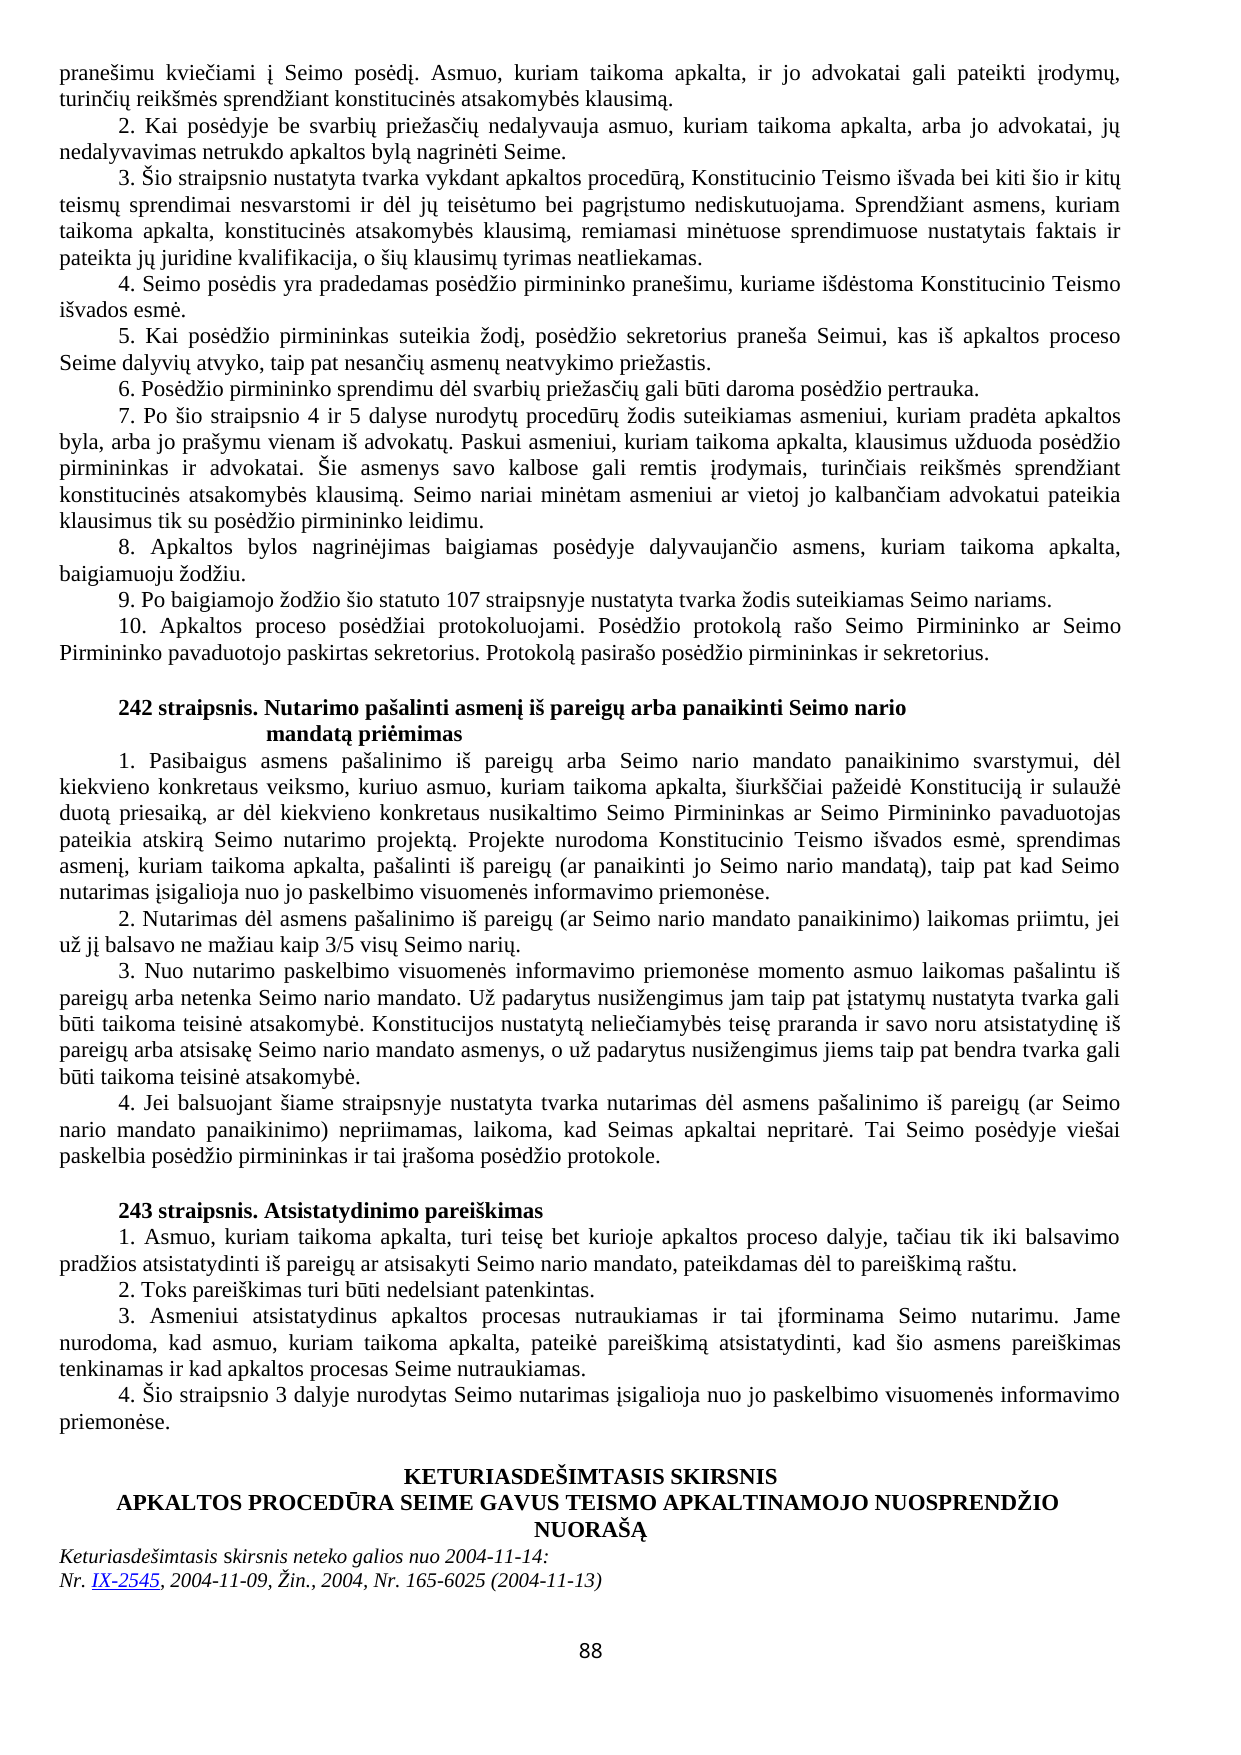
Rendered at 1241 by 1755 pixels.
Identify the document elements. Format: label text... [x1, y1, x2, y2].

text nuorašą [59, 1516, 1122, 1542]
text 1. Asmuo, kuriam taikoma apkalta, turi teisę bet kurioje apkaltos proceso dalyje, tačiau tik iki balsavimo pradžios atsistatydinti iš pareigų ar atsisakyti Seimo nario mandato, pateikdamas dėl to pareiškimą raštu. [59, 1223, 1122, 1276]
text Apkaltos procedūra Seime gavus teismo apkaltinamojo nuosprendžio [59, 1489, 1122, 1516]
text 6. Posėdžio pirmininko sprendimu dėl svarbių priežasčių gali būti daroma posėdžio pertrauka. [59, 375, 1122, 402]
text 3. Nuo nutarimo paskelbimo visuomenės informavimo priemonėse momento asmuo laikomas pašalintu iš pareigų arba netenka Seimo nario mandato. Už padarytus nusižengimus jam taip pat įstatymų nustatyta tvarka gali būti taikoma teisinė atsakomybė. Konstitucijos nustatytą neliečiamybės teisę praranda ir savo noru atsistatydinę iš pareigų arba atsisakę Seimo nario mandato asmenys, o už padarytus nusižengimus jiems taip pat bendra tvarka gali būti taikoma teisinė atsakomybė. [59, 957, 1122, 1089]
text 2. Toks pareiškimas turi būti nedelsiant patenkintas. [59, 1276, 1122, 1302]
text Nr. IX-2545, 2004-11-09, Žin., 2004, Nr. 165-6025 (2004-11-13) [59, 1568, 1122, 1592]
text 2. Kai posėdyje be svarbių priežasčių nedalyvauja asmuo, kuriam taikoma apkalta, arba jo advokatai, jų nedalyvavimas netrukdo apkaltos bylą nagrinėti Seime. [59, 112, 1122, 164]
text 8. Apkaltos bylos nagrinėjimas baigiamas posėdyje dalyvaujančio asmens, kuriam taikoma apkalta, baigiamuoju žodžiu. [59, 533, 1122, 586]
text 4. Seimo posėdis yra pradedamas posėdžio pirmininko pranešimu, kuriame išdėstoma Konstitucinio Teismo išvados esmė. [59, 270, 1122, 323]
text 243 straipsnis. Atsistatydinimo pareiškimas [59, 1197, 1122, 1223]
text 7. Po šio straipsnio 4 ir 5 dalyse nurodytų procedūrų žodis suteikiamas asmeniui, kuriam pradėta apkaltos byla, arba jo prašymu vienam iš advokatų. Paskui asmeniui, kuriam taikoma apkalta, klausimus užduoda posėdžio pirmininkas ir advokatai. Šie asmenys savo kalbose gali remtis įrodymais, turinčiais reikšmės sprendžiant konstitucinės atsakomybės klausimą. Seimo nariai minėtam asmeniui ar vietoj jo kalbančiam advokatui pateikia klausimus tik su posėdžio pirmininko leidimu. [59, 402, 1122, 533]
text KETURIASDEŠIMTASIS SKIRSNIS [59, 1463, 1122, 1489]
text 10. Apkaltos proceso posėdžiai protokoluojami. Posėdžio protokolą rašo Seimo Pirmininko ar Seimo Pirmininko pavaduotojo paskirtas sekretorius. Protokolą pasirašo posėdžio pirmininkas ir sekretorius. [59, 612, 1122, 665]
text 4. Jei balsuojant šiame straipsnyje nustatyta tvarka nutarimas dėl asmens pašalinimo iš pareigų (ar Seimo nario mandato panaikinimo) nepriimamas, laikoma, kad Seimas apkaltai nepritarė. Tai Seimo posėdyje viešai paskelbia posėdžio pirmininkas ir tai įrašoma posėdžio protokole. [59, 1089, 1122, 1168]
text 4. Šio straipsnio 3 dalyje nurodytas Seimo nutarimas įsigalioja nuo jo paskelbimo visuomenės informavimo priemonėse. [59, 1382, 1122, 1434]
text 9. Po baigiamojo žodžio šio statuto 107 straipsnyje nustatyta tvarka žodis suteikiamas Seimo nariams. [59, 586, 1122, 612]
text pranešimu kviečiami į Seimo posėdį. Asmuo, kuriam taikoma apkalta, ir jo advokatai gali pateikti įrodymų, turinčių reikšmės sprendžiant konstitucinės atsakomybės klausimą. [59, 59, 1122, 112]
text 1. Pasibaigus asmens pašalinimo iš pareigų arba Seimo nario mandato panaikinimo svarstymui, dėl kiekvieno konkretaus veiksmo, kuriuo asmuo, kuriam taikoma apkalta, šiurkščiai pažeidė Konstituciją ir sulaužė duotą priesaiką, ar dėl kiekvieno konkretaus nusikaltimo Seimo Pirmininkas ar Seimo Pirmininko pavaduotojas pateikia atskirą Seimo nutarimo projektą. Projekte nurodoma Konstitucinio Teismo išvados esmė, sprendimas asmenį, kuriam taikoma apkalta, pašalinti iš pareigų (ar panaikinti jo Seimo nario mandatą), taip pat kad Seimo nutarimas įsigalioja nuo jo paskelbimo visuomenės informavimo priemonėse. [59, 747, 1122, 905]
text 2. Nutarimas dėl asmens pašalinimo iš pareigų (ar Seimo nario mandato panaikinimo) laikomas priimtu, jei už jį balsavo ne mažiau kaip 3/5 visų Seimo narių. [59, 905, 1122, 957]
text Keturiasdešimtasis skirsnis neteko galios nuo 2004-11-14: [59, 1542, 1122, 1568]
text 3. Asmeniui atsistatydinus apkaltos procesas nutraukiamas ir tai įforminama Seimo nutarimu. Jame nurodoma, kad asmuo, kuriam taikoma apkalta, pateikė pareiškimą atsistatydinti, kad šio asmens pareiškimas tenkinamas ir kad apkaltos procesas Seime nutraukiamas. [59, 1302, 1122, 1382]
text 242 straipsnis. Nutarimo pašalinti asmenį iš pareigų arba panaikinti Seimo nario [59, 694, 1122, 720]
text mandatą priėmimas [59, 720, 1122, 747]
text 3. Šio straipsnio nustatyta tvarka vykdant apkaltos procedūrą, Konstitucinio Teismo išvada bei kiti šio ir kitų teismų sprendimai nesvarstomi ir dėl jų teisėtumo bei pagrįstumo nediskutuojama. Sprendžiant asmens, kuriam taikoma apkalta, konstitucinės atsakomybės klausimą, remiamasi minėtuose sprendimuose nustatytais faktais ir pateikta jų juridine kvalifikacija, o šių klausimų tyrimas neatliekamas. [59, 164, 1122, 270]
text 5. Kai posėdžio pirmininkas suteikia žodį, posėdžio sekretorius praneša Seimui, kas iš apkaltos proceso Seime dalyvių atvyko, taip pat nesančių asmenų neatvykimo priežastis. [59, 323, 1122, 375]
